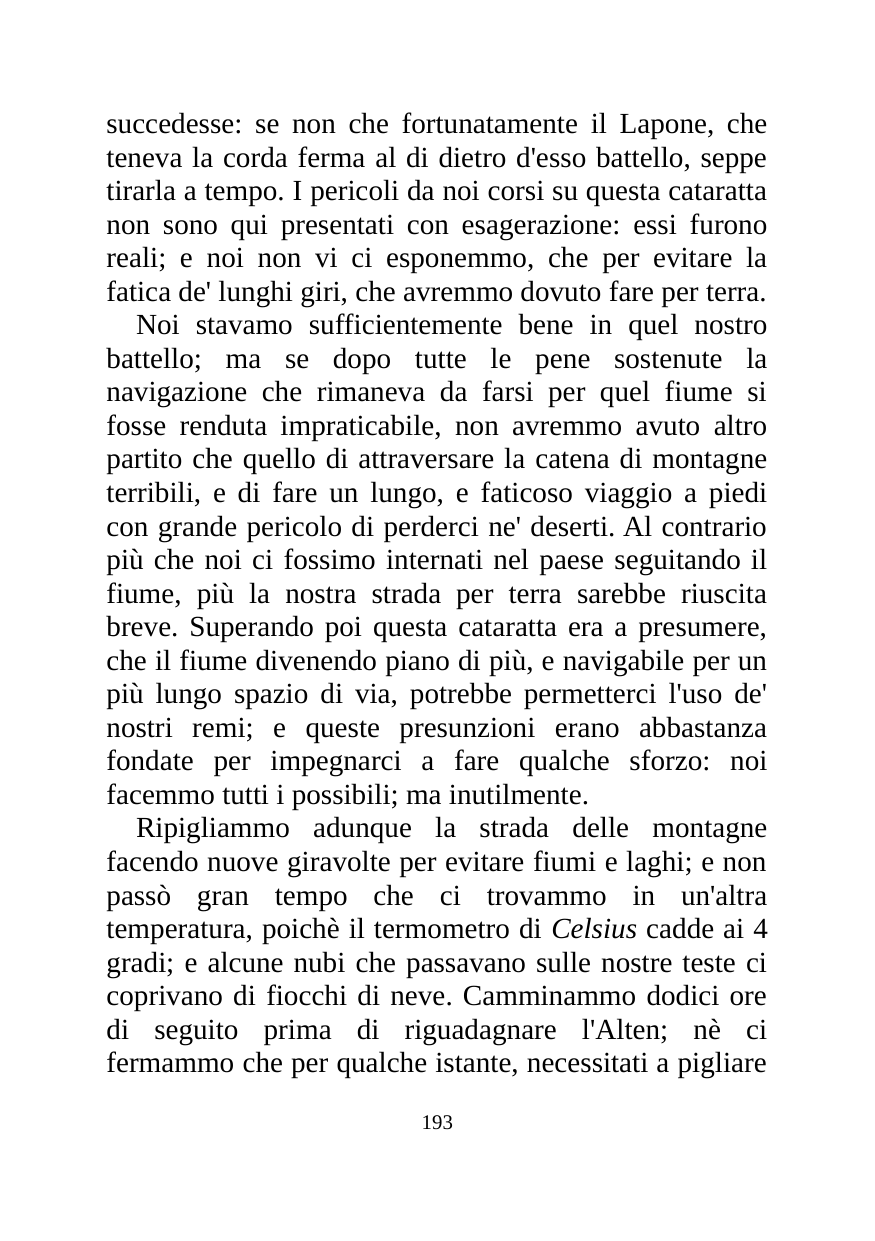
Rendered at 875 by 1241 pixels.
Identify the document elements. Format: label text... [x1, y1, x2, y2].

text succedesse: se non che fortunatamente il Lapone, che teneva la corda ferma al di dietro d'esso battello, seppe tirarla a tempo. I pericoli da noi corsi su questa cataratta non sono qui presentati con esagerazione: essi furono reali; e noi non vi ci esponemmo, che per evitare la fatica de' lunghi giri, che avremmo dovuto fare per terra. [106, 106, 768, 307]
text Noi stavamo sufficientemente bene in quel nostro battello; ma se dopo tutte le pene sostenute la navigazione che rimaneva da farsi per quel fiume si fosse renduta impraticabile, non avremmo avuto altro partito che quello di attraversare la catena di montagne terribili, e di fare un lungo, e faticoso viaggio a piedi con grande pericolo di perderci ne' deserti. Al contrario più che noi ci fossimo internati nel paese seguitando il fiume, più la nostra strada per terra sarebbe riuscita breve. Superando poi questa cataratta era a presumere, che il fiume divenendo piano di più, e navigabile per un più lungo spazio di via, potrebbe permetterci l'uso de' nostri remi; e queste presunzioni erano abbastanza fondate per impegnarci a fare qualche sforzo: noi facemmo tutti i possibili; ma inutilmente. [106, 307, 768, 811]
text Ripigliammo adunque la strada delle montagne facendo nuove giravolte per evitare fiumi e laghi; e non passò gran tempo che ci trovammo in un'altra temperatura, poichè il termometro di Celsius cadde ai 4 gradi; e alcune nubi che passavano sulle nostre teste ci coprivano di fiocchi di neve. Camminammo dodici ore di seguito prima di riguadagnare l'Alten; nè ci fermammo che per qualche istante, necessitati a pigliare [106, 811, 768, 1079]
